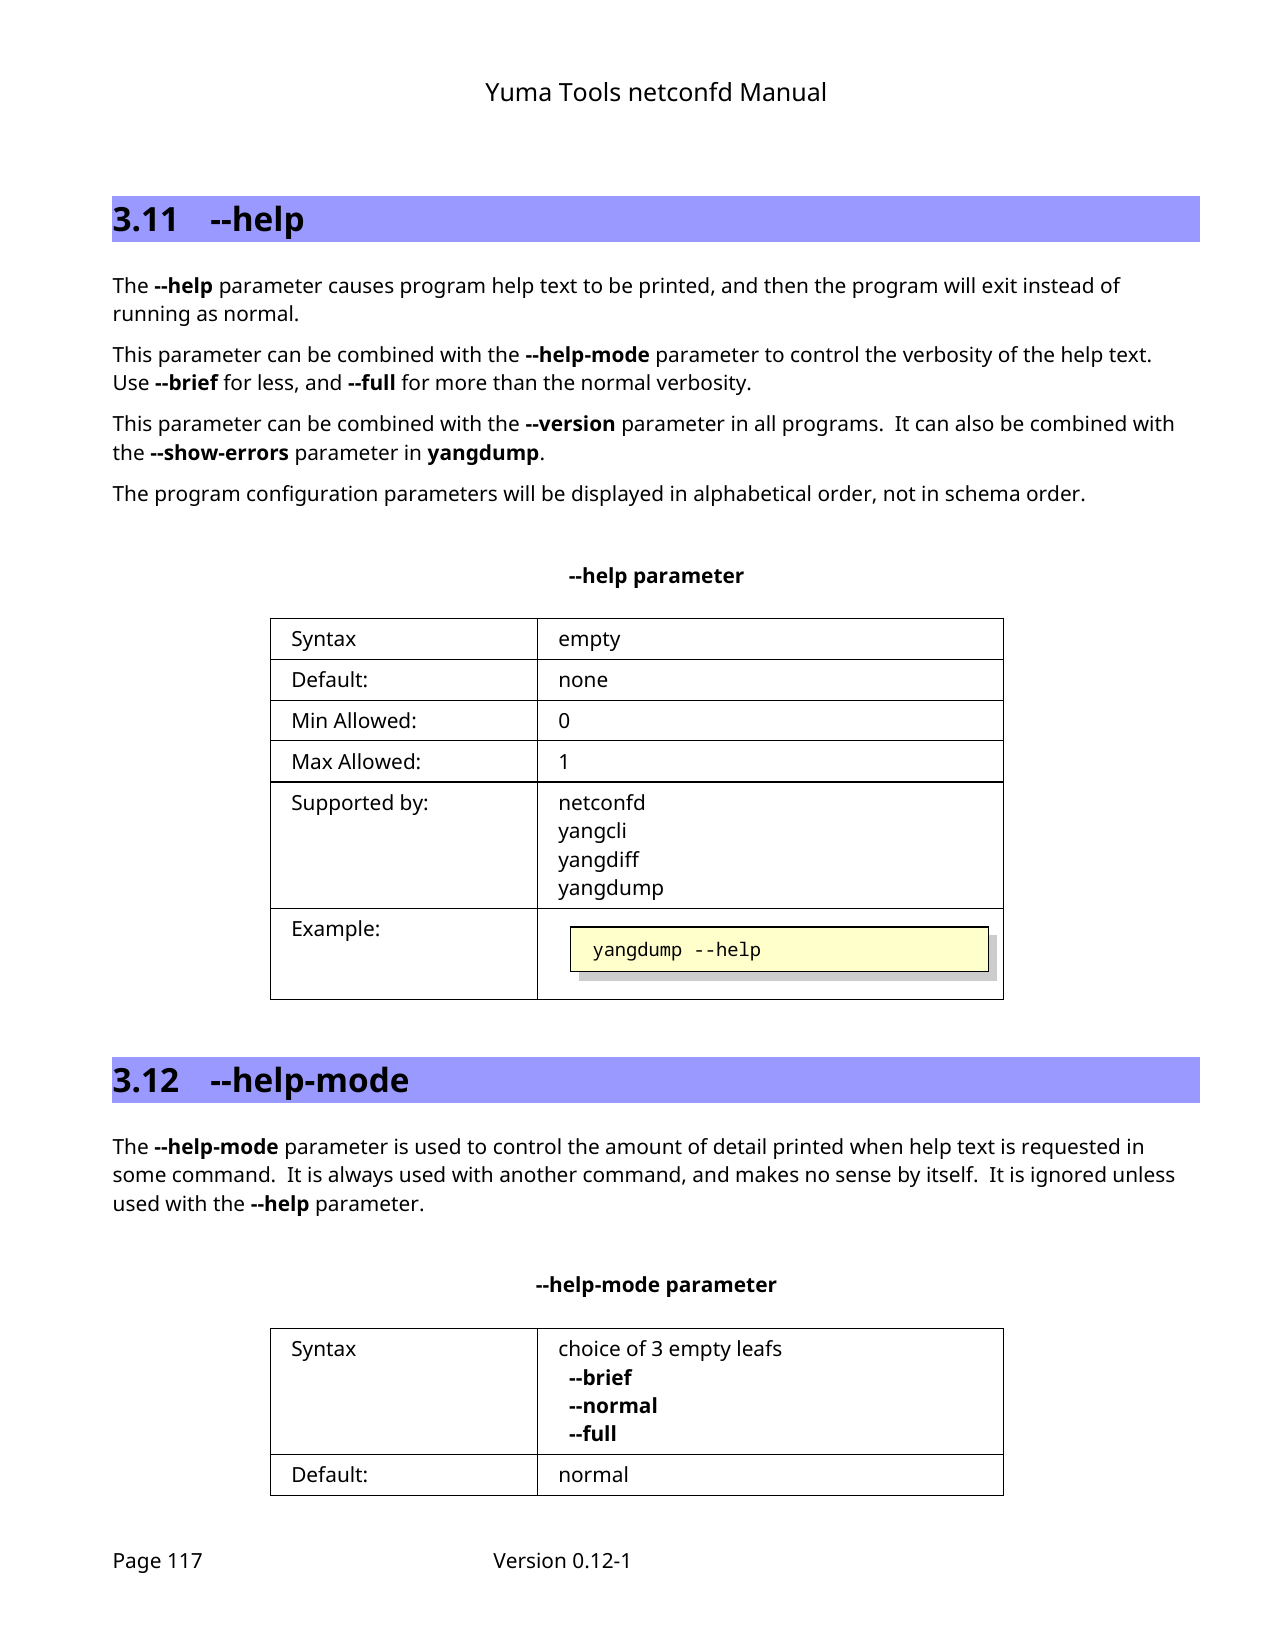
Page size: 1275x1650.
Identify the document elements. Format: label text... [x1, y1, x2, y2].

table_cell 0 [538, 701, 1003, 740]
table_cell netconfd yangcli yangdiff yangdump [538, 783, 1003, 908]
table_cell 1 [538, 741, 1003, 781]
text This parameter can be combined with the --version parameter in all programs. It can also be combined with the --show-errors parameter in yangdump. [112, 409, 1200, 466]
subtitle --help-mode [112, 1057, 1200, 1103]
text The --help parameter causes program help text to be printed, and then the program will exit instead of running as normal. [112, 271, 1200, 328]
text The program configuration parameters will be displayed in alphabetical order, not in schema order. [112, 479, 1200, 507]
table_cell Supported by: [271, 783, 537, 908]
table_header Syntax [271, 1329, 537, 1454]
text The --help-mode parameter is used to control the amount of detail printed when help text is requested in some command. It is always used with another command, and makes no sense by itself. It is ignored unless used with the --help parameter. [112, 1132, 1200, 1217]
subtitle --help parameter [127, 561, 1185, 589]
text This parameter can be combined with the --help-mode parameter to control the verbosity of the help text. Use --brief for less, and --full for more than the normal verbosity. [112, 340, 1200, 397]
table_header choice of 3 empty leafs --brief --normal --full [538, 1329, 1003, 1454]
table_cell Min Allowed: [271, 701, 537, 740]
table_cell Max Allowed: [271, 741, 537, 781]
table_cell yangdump --help [538, 909, 1003, 998]
table_header Syntax [271, 619, 537, 658]
table_cell Example: [271, 909, 537, 998]
table_cell Default: [271, 1455, 537, 1494]
table_header empty [538, 619, 1003, 658]
subtitle --help [112, 196, 1200, 242]
table_cell normal [538, 1455, 1003, 1494]
subtitle --help-mode parameter [127, 1271, 1185, 1299]
table_cell none [538, 660, 1003, 699]
table_cell Default: [271, 660, 537, 699]
